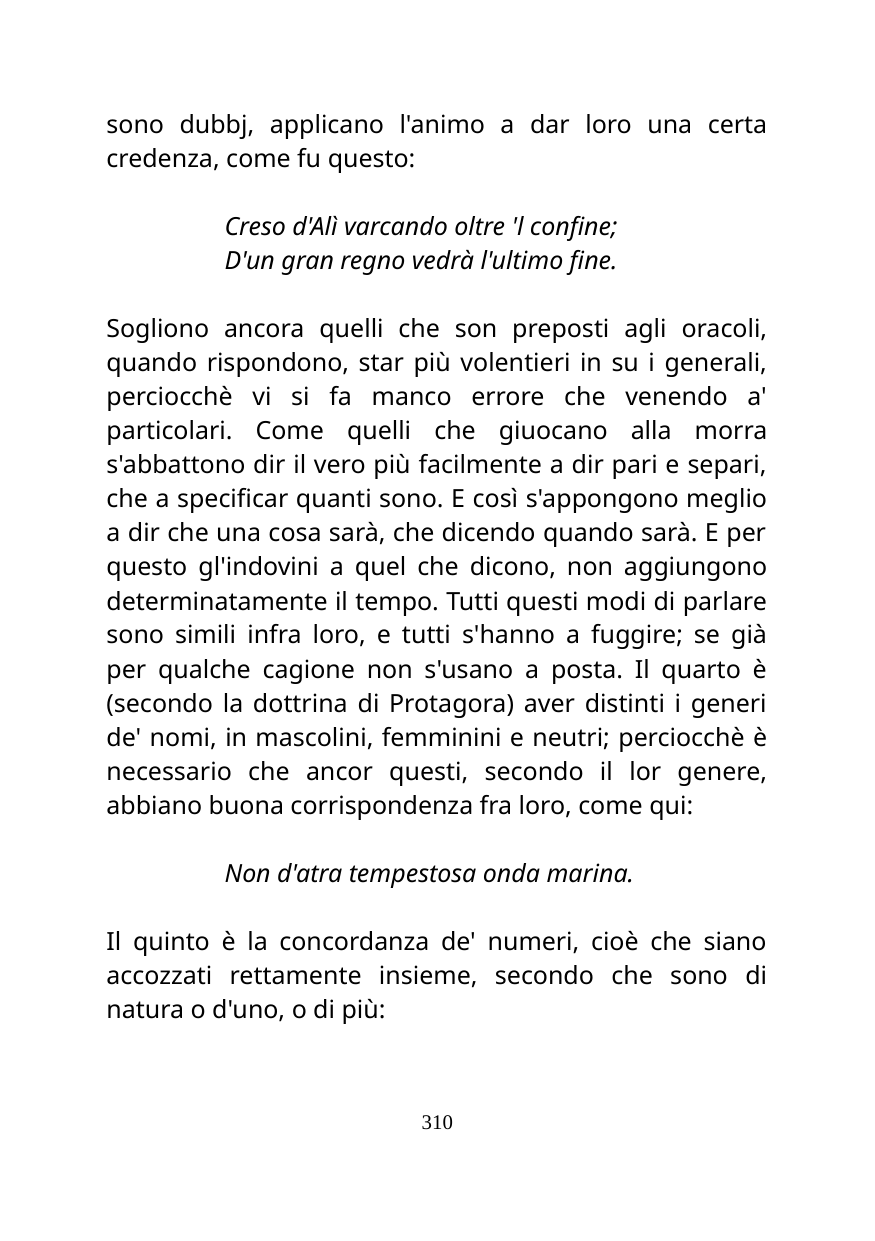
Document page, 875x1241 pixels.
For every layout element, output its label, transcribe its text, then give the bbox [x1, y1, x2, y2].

text Non d'atra tempestosa onda marina. [106, 856, 768, 890]
text Creso d'Alì varcando oltre 'l confine; [106, 208, 768, 242]
text Il quinto è la concordanza de' numeri, cioè che siano accozzati rettamente insieme, secondo che sono di natura o d'uno, o di più: [106, 924, 768, 1026]
text D'un gran regno vedrà l'ultimo fine. [106, 242, 768, 277]
text Sogliono ancora quelli che son preposti agli oracoli, quando rispondono, star più volentieri in su i generali, perciocchè vi si fa manco errore che venendo a' particolari. Come quelli che giuocano alla morra s'abbattono dir il vero più facilmente a dir pari e separi, che a specificar quanti sono. E così s'appongono meglio a dir che una cosa sarà, che dicendo quando sarà. E per questo gl'indovini a quel che dicono, non aggiungono determinatamente il tempo. Tutti questi modi di parlare sono simili infra loro, e tutti s'hanno a fuggire; se già per qualche cagione non s'usano a posta. Il quarto è (secondo la dottrina di Protagora) aver distinti i generi de' nomi, in mascolini, femminini e neutri; perciocchè è necessario che ancor questi, secondo il lor genere, abbiano buona corrispondenza fra loro, come qui: [106, 311, 768, 822]
text sono dubbj, applicano l'animo a dar loro una certa credenza, come fu questo: [106, 106, 768, 174]
